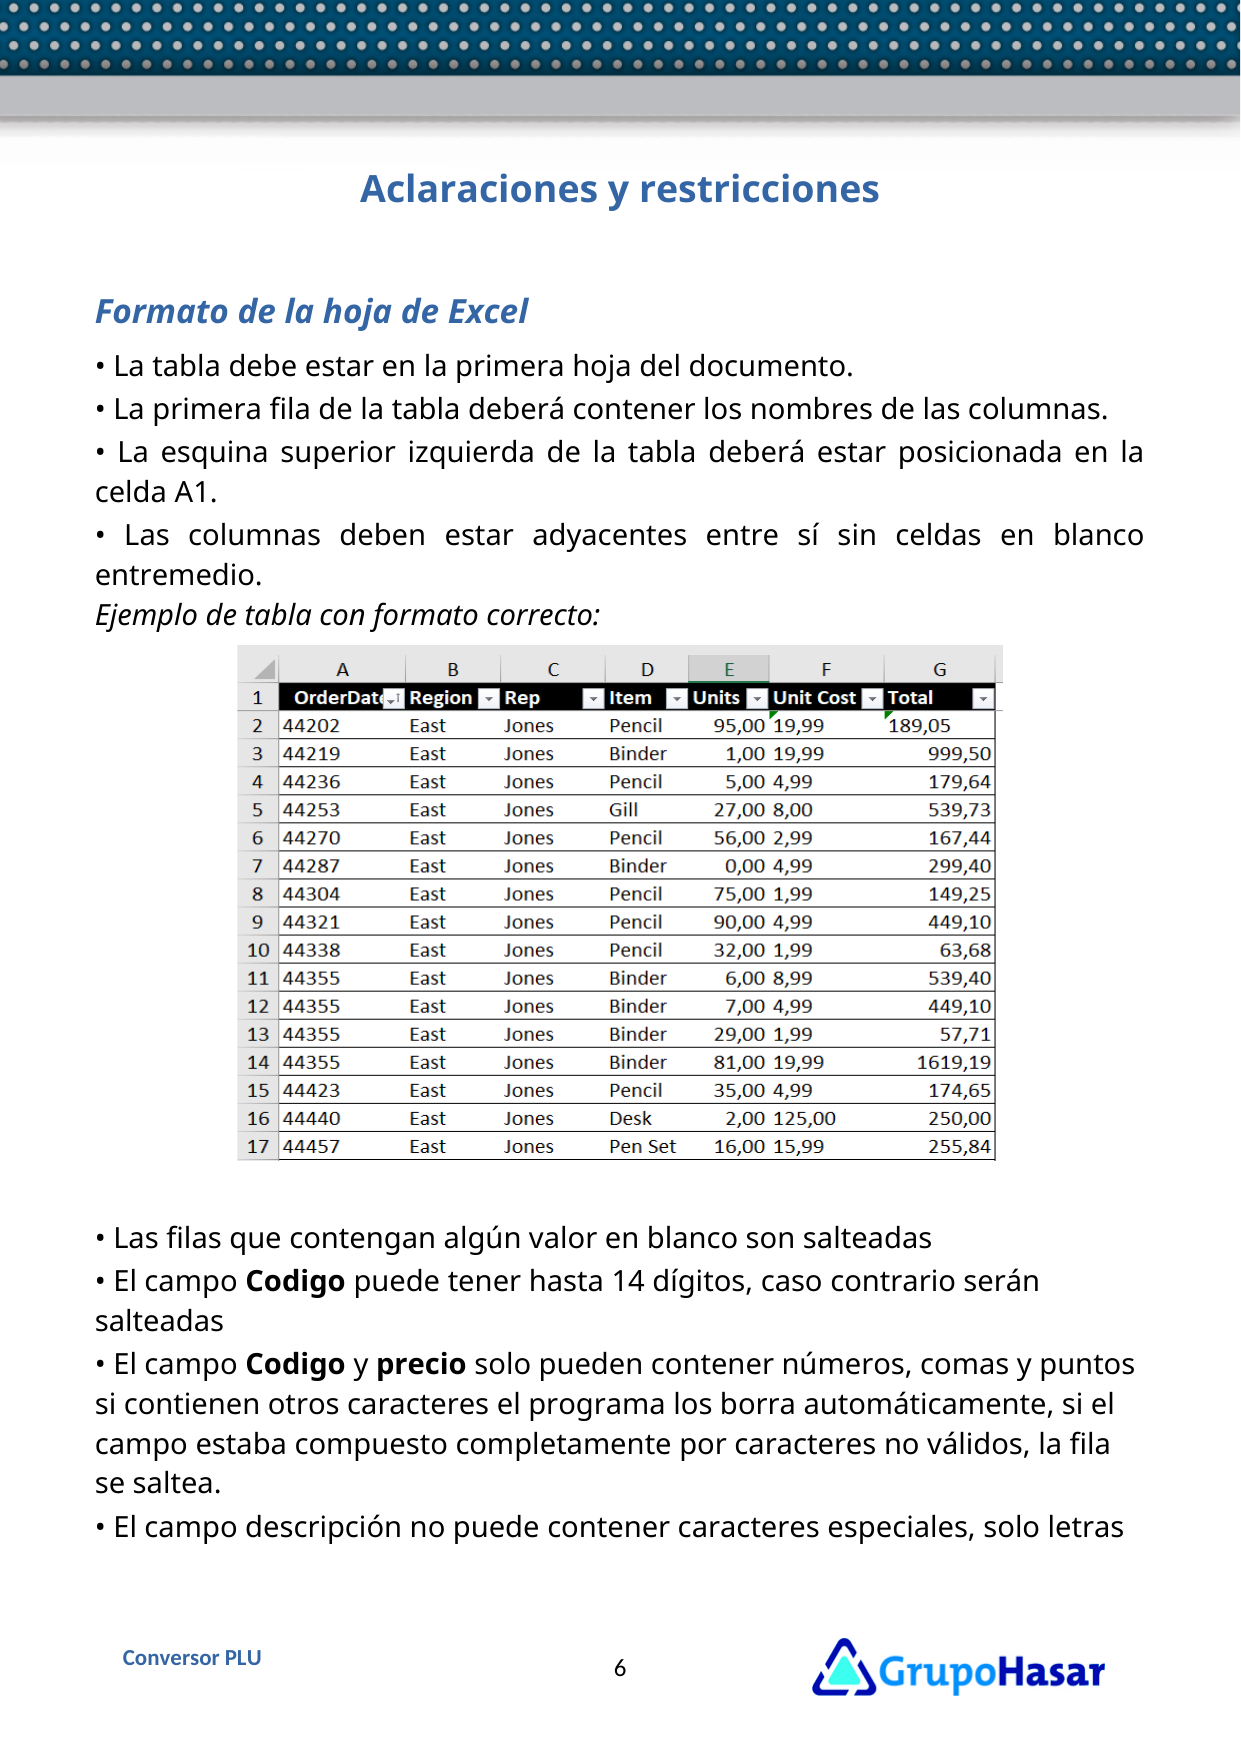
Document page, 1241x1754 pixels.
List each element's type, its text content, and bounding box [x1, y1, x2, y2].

picture [470, 60, 479, 69]
picture [286, 23, 294, 31]
picture [163, 60, 172, 69]
picture [900, 60, 909, 69]
picture [1145, 23, 1154, 31]
picture [552, 23, 560, 31]
picture [665, 3, 673, 12]
picture [972, 3, 980, 12]
picture [460, 42, 468, 50]
picture [153, 42, 161, 50]
picture [920, 60, 929, 69]
picture [470, 22, 479, 31]
picture [1217, 42, 1226, 50]
picture [398, 42, 407, 50]
picture [951, 42, 959, 50]
picture [1084, 23, 1092, 31]
picture [879, 23, 887, 31]
picture [306, 60, 315, 69]
picture [757, 60, 765, 69]
picture [183, 23, 192, 31]
picture [71, 42, 79, 50]
picture [316, 42, 325, 50]
picture [674, 23, 683, 31]
picture [633, 23, 643, 31]
picture [132, 42, 141, 50]
picture [1012, 3, 1021, 12]
picture [439, 3, 447, 12]
picture [654, 22, 663, 31]
picture [1002, 60, 1011, 69]
picture [940, 23, 949, 31]
picture [1033, 3, 1042, 12]
picture [603, 3, 612, 12]
picture [808, 1636, 1108, 1698]
picture [541, 3, 550, 12]
picture [480, 42, 489, 50]
picture [347, 22, 356, 31]
picture [1053, 3, 1062, 12]
picture [848, 3, 857, 12]
picture [582, 3, 591, 12]
list • La esquina superior izquierda de la tabla deberá estar posicionada en la celda A1. [94, 432, 1146, 511]
picture [624, 42, 632, 50]
picture [900, 23, 909, 31]
picture [624, 3, 632, 12]
picture [1084, 60, 1092, 69]
picture [347, 60, 356, 69]
picture [388, 60, 397, 69]
picture [214, 3, 223, 12]
picture [644, 42, 652, 50]
picture [879, 60, 888, 69]
picture [9, 3, 18, 12]
picture [214, 42, 223, 50]
list • Las filas que contengan algún valor en blanco son salteadas [94, 1217, 1146, 1257]
picture [981, 60, 990, 69]
picture [0, 23, 8, 31]
picture [0, 76, 1241, 170]
picture [674, 60, 683, 69]
picture [286, 60, 294, 69]
picture [613, 23, 621, 31]
picture [316, 3, 325, 12]
list • Las columnas deben estar adyacentes entre sí sin celdas en blanco entremedio. [94, 514, 1146, 594]
picture [306, 23, 314, 31]
picture [613, 60, 621, 69]
picture [296, 3, 305, 12]
picture [1043, 60, 1052, 69]
picture [142, 23, 151, 31]
picture [1166, 60, 1174, 69]
picture [511, 23, 519, 31]
picture [1002, 23, 1011, 31]
picture [940, 60, 950, 69]
picture [777, 23, 785, 31]
picture [1197, 42, 1205, 50]
picture [1197, 3, 1205, 12]
picture [30, 42, 39, 50]
picture [971, 42, 980, 50]
picture [869, 42, 878, 50]
picture [1033, 42, 1042, 50]
picture [122, 23, 131, 31]
picture [1053, 42, 1062, 50]
picture [1227, 60, 1236, 69]
picture [122, 60, 131, 69]
picture [705, 3, 714, 12]
picture [787, 42, 796, 50]
picture [961, 60, 970, 69]
picture [367, 23, 376, 31]
picture [265, 23, 274, 31]
picture [531, 60, 540, 69]
picture [1156, 42, 1164, 50]
picture [408, 23, 417, 31]
picture [60, 23, 69, 31]
picture [715, 23, 724, 31]
picture [685, 42, 693, 50]
picture [378, 4, 386, 12]
picture [1176, 3, 1185, 12]
picture [644, 3, 652, 12]
picture [40, 60, 48, 69]
picture [449, 60, 458, 69]
picture [1125, 23, 1133, 31]
picture [500, 42, 510, 50]
list • El campo descripción no puede contener caracteres especiales, solo letras [94, 1506, 1146, 1546]
picture [491, 22, 499, 31]
picture [184, 60, 192, 69]
picture [51, 42, 59, 50]
picture [101, 60, 110, 69]
picture [746, 42, 754, 50]
picture [746, 3, 754, 12]
picture [807, 3, 816, 12]
list • El campo Codigo y precio solo pueden contener números, comas y puntos si contienen otros caracteres el programa los borra automáticamente, si el campo estaba compuesto completamente por caracteres no válidos, la fila se saltea. [94, 1343, 1146, 1502]
picture [429, 23, 438, 31]
picture [245, 60, 253, 69]
picture [480, 3, 489, 12]
picture [1012, 42, 1021, 50]
picture [798, 22, 806, 31]
list • El campo Codigo puede tener hasta 14 dígitos, caso contrario serán salteadas [94, 1261, 1146, 1340]
picture [1227, 22, 1236, 31]
picture [327, 23, 335, 31]
picture [1023, 23, 1031, 31]
picture [715, 60, 724, 69]
picture [951, 4, 959, 12]
picture [101, 23, 110, 31]
picture [838, 60, 847, 69]
picture [132, 3, 141, 12]
picture [358, 3, 366, 12]
picture [51, 3, 59, 12]
picture [367, 60, 376, 69]
picture [931, 42, 939, 50]
picture [859, 60, 867, 69]
picture [654, 60, 663, 69]
picture [245, 23, 253, 31]
picture [593, 60, 601, 69]
picture [890, 42, 898, 50]
picture [1104, 60, 1113, 69]
picture [818, 23, 826, 31]
picture [460, 3, 468, 12]
picture [296, 42, 305, 50]
picture [71, 4, 79, 12]
picture [194, 4, 202, 12]
picture [726, 4, 734, 12]
picture [20, 60, 28, 69]
picture [40, 23, 48, 31]
picture [234, 3, 243, 12]
list • La primera fila de la tabla deberá contener los nombres de las columnas. [94, 388, 1146, 428]
picture [1217, 3, 1225, 12]
picture [225, 60, 233, 69]
picture [1094, 3, 1103, 12]
picture [1186, 22, 1195, 31]
picture [91, 42, 100, 50]
picture [1073, 3, 1083, 12]
picture [234, 42, 243, 50]
picture [992, 42, 1000, 50]
picture [1114, 42, 1124, 50]
picture [20, 23, 28, 31]
picture [112, 42, 120, 50]
picture [225, 23, 233, 31]
picture [1207, 60, 1216, 69]
picture [695, 60, 704, 69]
picture [890, 3, 898, 12]
picture [419, 4, 427, 12]
picture [265, 60, 274, 69]
picture [491, 60, 499, 69]
picture [1125, 60, 1133, 69]
picture [593, 23, 601, 31]
picture [910, 3, 918, 12]
picture [1023, 60, 1031, 69]
picture [1156, 3, 1164, 12]
picture [869, 3, 878, 12]
picture [521, 42, 530, 50]
picture [1114, 3, 1123, 12]
picture [449, 23, 458, 31]
picture [1064, 23, 1072, 31]
picture [562, 3, 571, 12]
picture [665, 42, 673, 50]
picture [603, 42, 612, 50]
picture [92, 3, 100, 12]
picture [1186, 60, 1195, 69]
picture [1145, 60, 1154, 69]
picture [255, 42, 264, 50]
picture [9, 42, 18, 50]
picture [787, 3, 796, 12]
picture [337, 3, 345, 12]
picture [327, 60, 335, 69]
picture [767, 42, 776, 50]
picture [153, 4, 161, 12]
picture [859, 23, 867, 31]
picture [358, 42, 366, 50]
picture [81, 60, 90, 69]
text Ejemplo de tabla con formato correcto: [94, 594, 1146, 633]
picture [163, 23, 172, 31]
picture [818, 60, 826, 69]
picture [777, 60, 786, 69]
picture [736, 23, 745, 31]
picture [848, 42, 857, 50]
picture [398, 3, 407, 12]
picture [1176, 42, 1185, 50]
picture [1135, 3, 1144, 12]
picture [204, 23, 212, 31]
picture [931, 4, 939, 12]
picture [572, 60, 581, 69]
picture [337, 42, 346, 50]
picture [992, 3, 1000, 12]
picture [541, 42, 550, 50]
picture [838, 23, 847, 31]
picture [60, 60, 69, 69]
list • La tabla debe estar en la primera hoja del documento. [94, 345, 1146, 385]
picture [142, 60, 151, 69]
picture [255, 3, 264, 12]
picture [30, 4, 39, 12]
picture [705, 42, 714, 50]
picture [736, 60, 745, 69]
picture [767, 4, 776, 12]
picture [981, 23, 990, 31]
text Formato de la hoja de Excel [94, 288, 1146, 333]
text Aclaraciones y restricciones [94, 162, 1146, 213]
picture [582, 42, 591, 50]
picture [1073, 42, 1083, 50]
picture [807, 42, 816, 50]
picture [1105, 23, 1113, 31]
picture [237, 645, 1003, 1161]
picture [521, 3, 530, 12]
picture [388, 23, 397, 31]
picture [757, 22, 765, 31]
picture [726, 42, 734, 50]
picture [419, 42, 427, 50]
picture [0, 60, 8, 69]
picture [961, 23, 970, 31]
picture [685, 4, 693, 12]
picture [429, 60, 438, 69]
picture [633, 60, 643, 69]
picture [204, 60, 213, 69]
picture [1166, 23, 1174, 31]
picture [552, 60, 560, 69]
picture [112, 4, 120, 12]
picture [81, 23, 90, 31]
picture [500, 3, 509, 12]
picture [828, 3, 837, 12]
picture [511, 60, 519, 69]
picture [1135, 42, 1144, 50]
picture [378, 42, 386, 50]
picture [193, 42, 202, 50]
picture [1207, 23, 1216, 31]
picture [275, 3, 284, 12]
picture [1094, 42, 1103, 50]
picture [572, 23, 581, 31]
picture [695, 23, 704, 31]
picture [408, 60, 417, 69]
picture [1064, 60, 1072, 69]
picture [275, 42, 284, 50]
picture [798, 60, 806, 69]
picture [910, 42, 919, 50]
picture [828, 42, 837, 50]
picture [173, 42, 181, 50]
picture [562, 42, 571, 50]
picture [439, 42, 448, 50]
picture [1043, 23, 1052, 31]
picture [173, 3, 181, 12]
picture [920, 22, 929, 31]
picture [531, 23, 540, 31]
